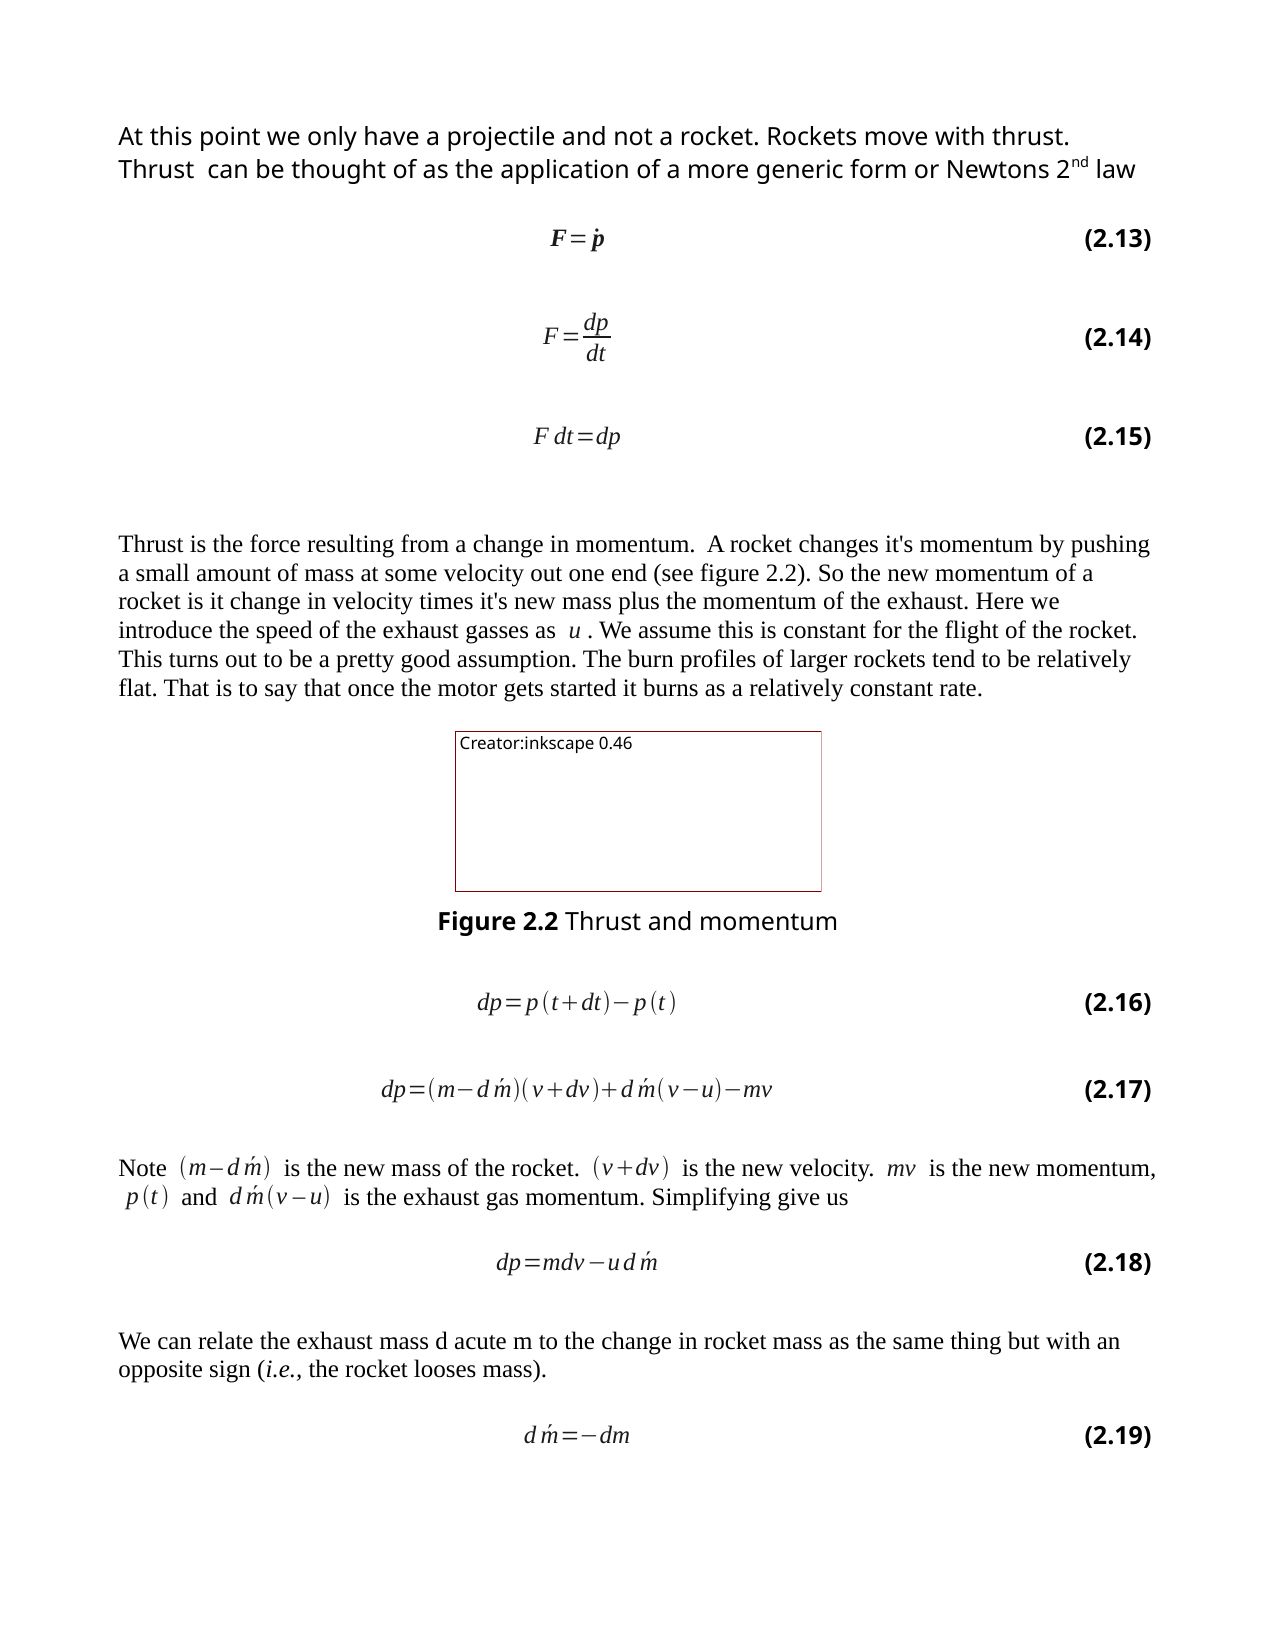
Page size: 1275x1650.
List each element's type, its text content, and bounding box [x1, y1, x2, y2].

table_cell Figure 2.2 Thrust and momentum [118, 904, 1157, 951]
table_header [118, 730, 1157, 904]
text Note is the new mass of the rocket. is the new velocity. is the new momentum, and is the exhaust gas momentum. Simplifying give us [118, 1153, 1157, 1210]
table_header (2.17) [1041, 1066, 1157, 1124]
table_header [118, 413, 1041, 471]
table_header (2.18) [1041, 1239, 1157, 1297]
text Thrust is the force resulting from a change in momentum. A rocket changes it's momentum by pushing a small amount of mass at some velocity out one end (see figure 2.2). So the new momentum of a rocket is it change in velocity times it's new mass plus the momentum of the exhaust. Here we introduce the speed of the exhaust gasses as . We assume this is constant for the flight of the rocket. This turns out to be a pretty good assumption. The burn profiles of larger rockets tend to be relatively flat. That is to say that once the motor gets started it burns as a relatively constant rate. [118, 529, 1157, 701]
table_header (2.15) [1041, 413, 1157, 471]
text We can relate the exhaust mass d acute m to the change in rocket mass as the same thing but with an opposite sign (i.e., the rocket looses mass). [118, 1326, 1157, 1383]
table_header (2.16) [1041, 979, 1157, 1037]
table_header (2.13) [1041, 215, 1157, 273]
text At this point we only have a projectile and not a rocket. Rockets move with thrust. Thrust can be thought of as the application of a more generic form or Newtons 2nd law [118, 118, 1157, 186]
table_header [118, 1066, 1041, 1124]
table_header [118, 979, 1041, 1037]
table_header [118, 1412, 1041, 1470]
table_header [118, 302, 1041, 384]
table_header (2.14) [1041, 302, 1157, 384]
table_header [118, 215, 1041, 273]
table_header [118, 1239, 1041, 1297]
table_header (2.19) [1041, 1412, 1157, 1470]
